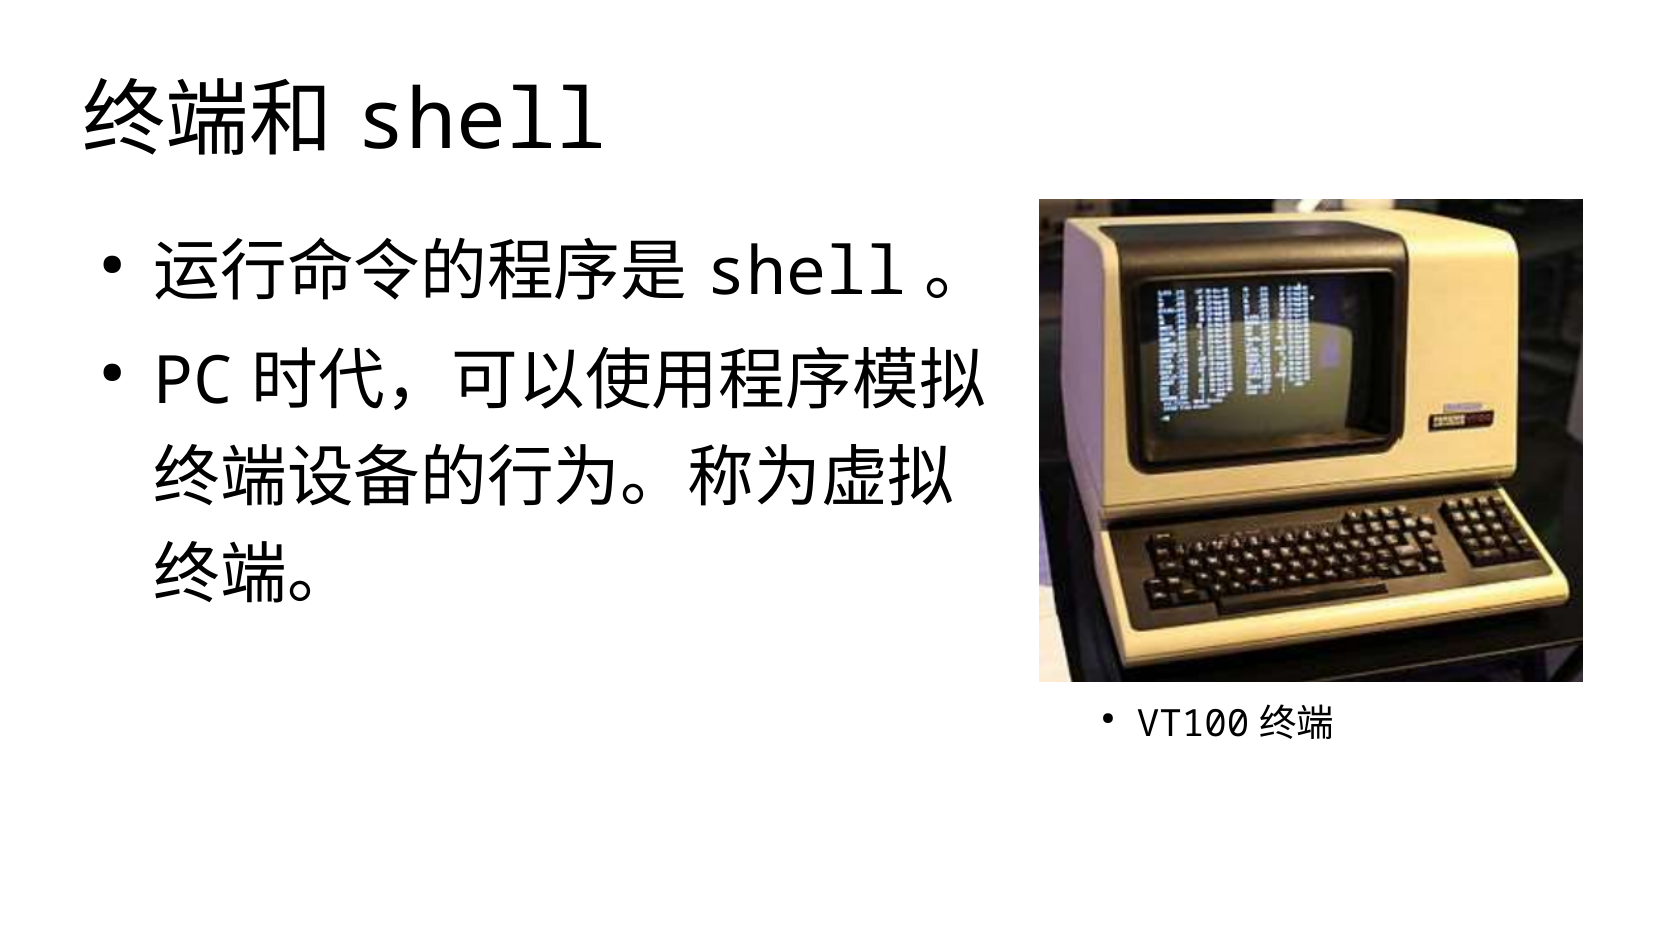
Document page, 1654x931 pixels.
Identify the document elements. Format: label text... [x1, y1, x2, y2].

list 运行命令的程序是shell。 PC时代，可以使用程序模拟终端设备的行为。称为虚拟终端。 [82, 217, 1016, 758]
text_box VT100终端 [1086, 685, 1382, 768]
picture [1039, 199, 1583, 682]
title 终端和shell [82, 37, 1571, 189]
